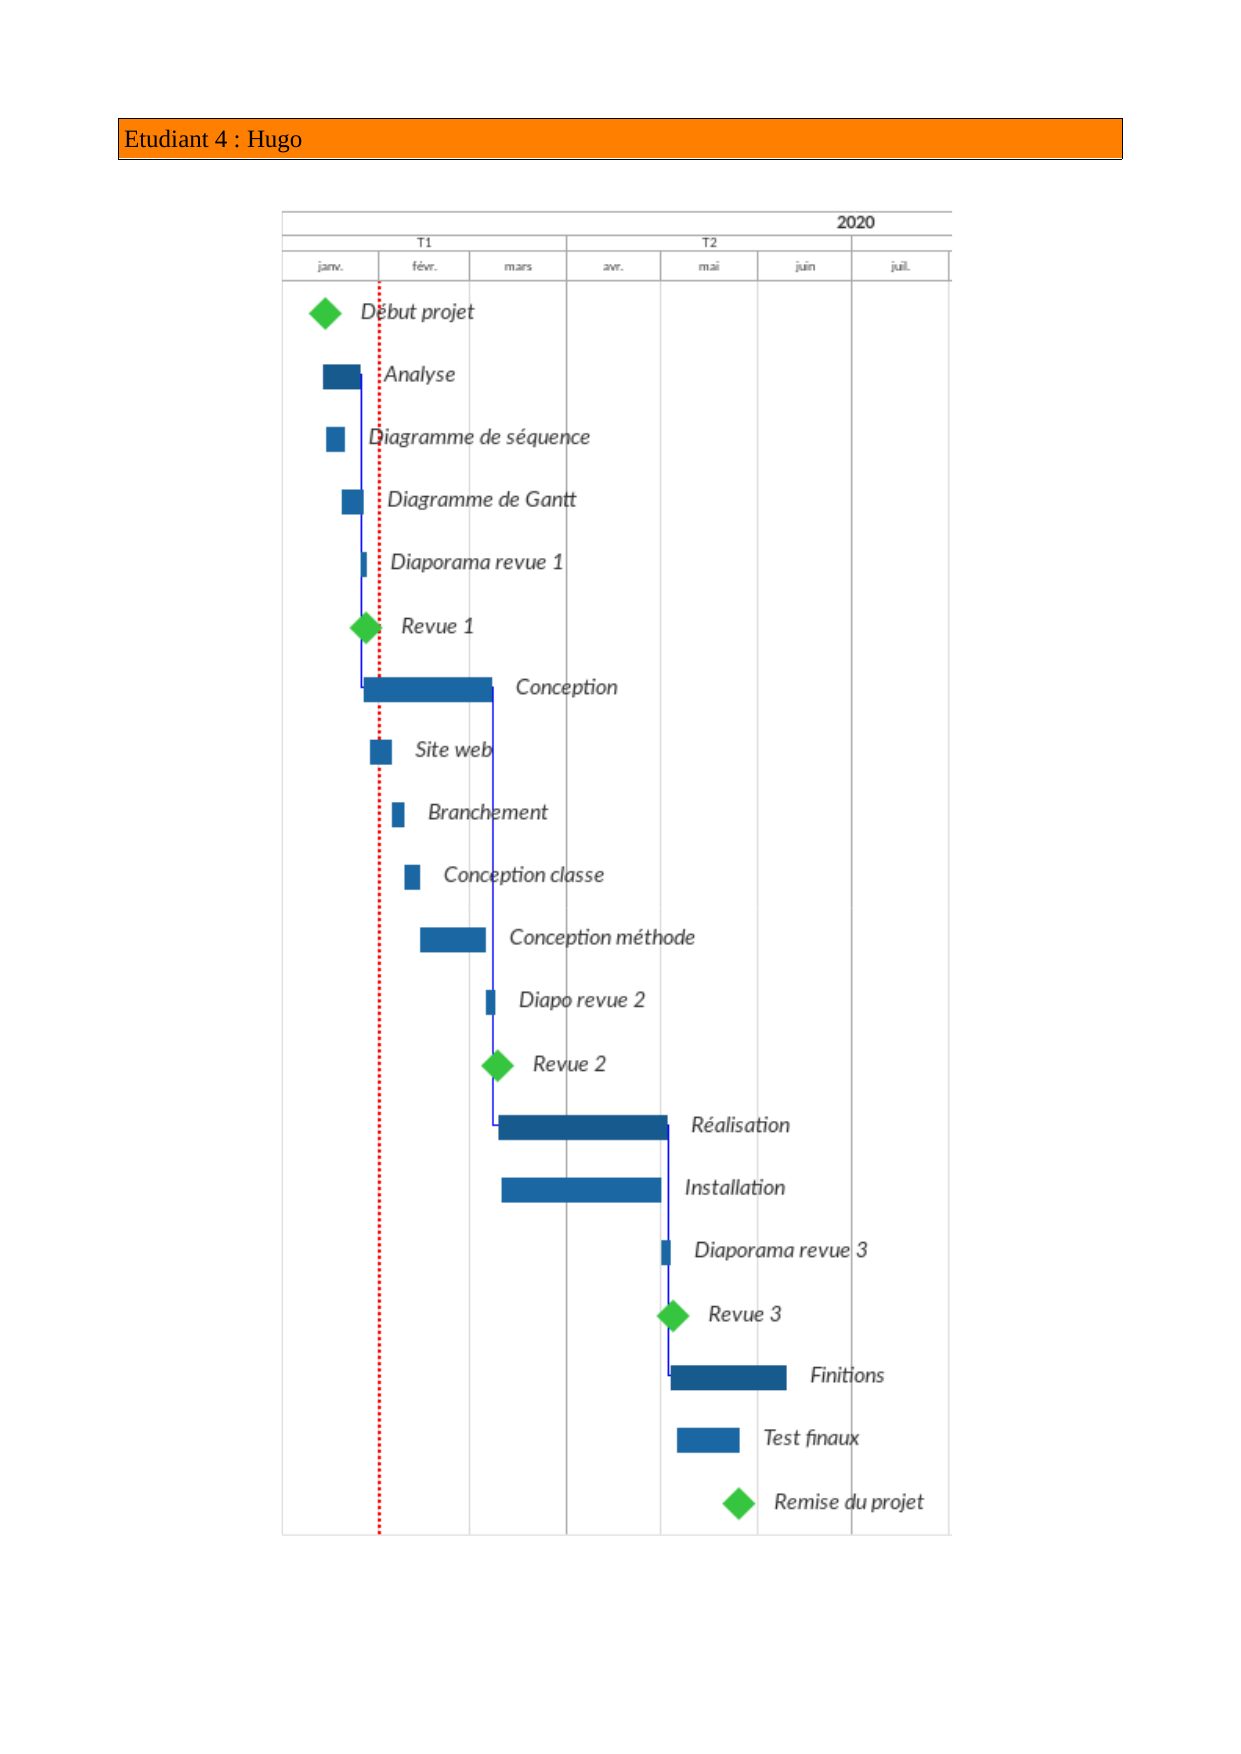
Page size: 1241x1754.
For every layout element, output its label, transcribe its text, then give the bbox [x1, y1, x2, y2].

table_header Etudiant 4 : Hugo [119, 119, 1122, 158]
picture [281, 203, 953, 1536]
